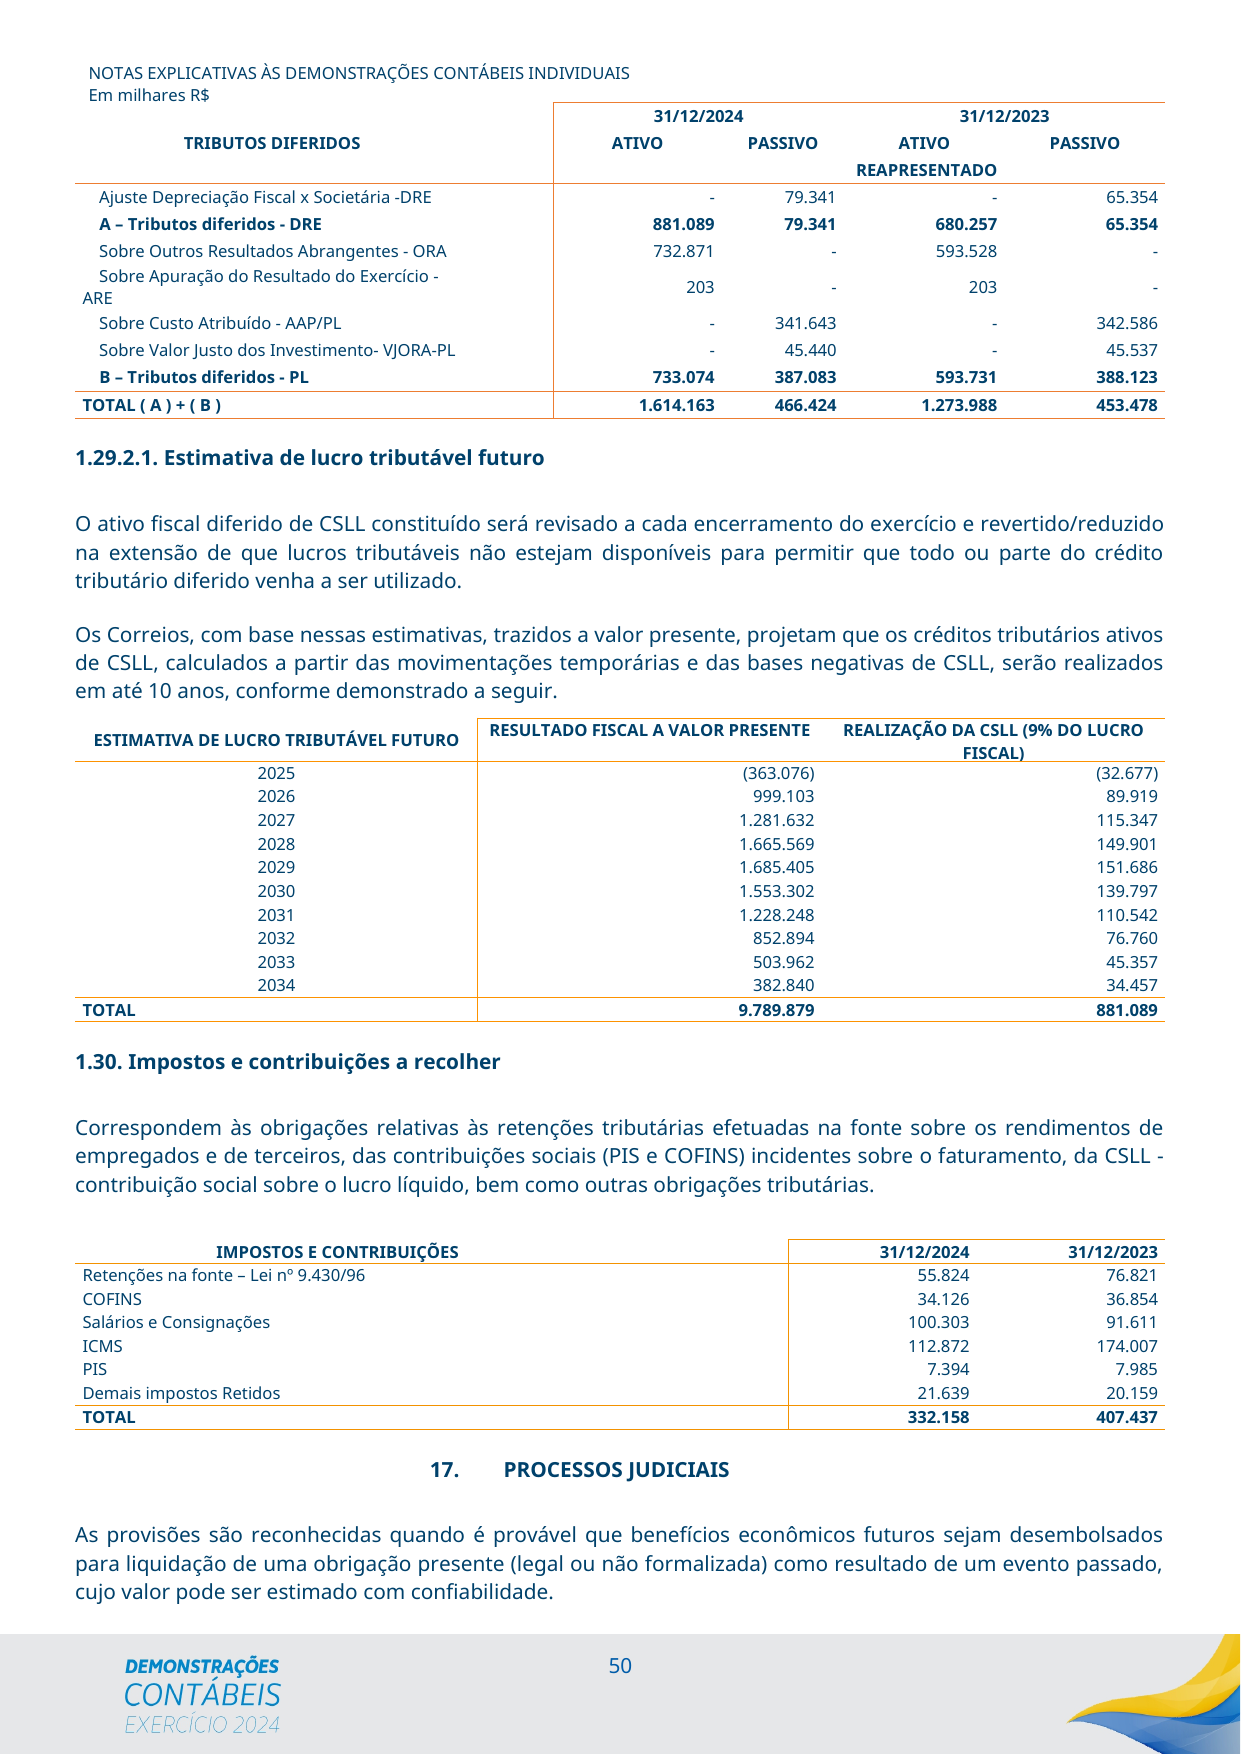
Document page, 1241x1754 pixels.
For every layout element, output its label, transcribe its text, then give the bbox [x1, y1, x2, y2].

table_cell ATIVO [554, 129, 722, 156]
table_cell - [722, 264, 844, 309]
table_cell - [722, 237, 844, 264]
table_header RESULTADO FISCAL A VALOR PRESENTE [478, 719, 822, 761]
table_cell 466.424 [722, 392, 844, 417]
table_cell 733.074 [554, 364, 722, 391]
table_header 31/12/2024 [789, 1240, 977, 1263]
table_cell Ajuste Depreciação Fiscal x Societária -DRE [75, 184, 469, 210]
table_cell 79.341 [722, 184, 844, 210]
table_cell - [844, 310, 1004, 337]
table_cell [469, 156, 553, 183]
table_cell 2027 [75, 808, 477, 832]
table_cell 149.901 [822, 832, 1165, 855]
table_header 31/12/2023 [844, 113, 1165, 129]
table_cell 36.854 [977, 1287, 1165, 1310]
table_cell ICMS [75, 1334, 600, 1358]
table_cell 2029 [75, 855, 477, 879]
table_cell 341.643 [722, 310, 844, 337]
table_cell ATIVO [844, 129, 1004, 156]
text Os Correios, com base nessas estimativas, trazidos a valor presente, projetam que os créditos tributários ativos de CSLL, calculados a partir das movimentações temporárias e das bases negativas de CSLL, serão realizados em até 10 anos, conforme demonstrado a seguir. [75, 620, 1165, 705]
table_cell [722, 156, 844, 183]
table_cell 593.528 [844, 237, 1004, 264]
table_cell TOTAL [75, 998, 477, 1021]
table_cell [600, 1264, 788, 1287]
table_header ESTIMATIVA DE LUCRO TRIBUTÁVEL FUTURO [75, 718, 477, 761]
table_cell 332.158 [789, 1406, 977, 1429]
table_cell - [554, 337, 722, 363]
table_cell Sobre Outros Resultados Abrangentes - ORA [75, 237, 469, 264]
table_cell Sobre Custo Atribuído - AAP/PL [75, 310, 469, 337]
table_cell [469, 210, 553, 237]
table_cell 65.354 [1005, 184, 1165, 210]
table_cell 7.985 [977, 1358, 1165, 1381]
table_cell 2033 [75, 950, 477, 974]
table_cell 7.394 [789, 1358, 977, 1381]
table_header [469, 113, 553, 129]
table_cell 2028 [75, 832, 477, 855]
table_cell 852.894 [478, 926, 822, 950]
table_cell 1.614.163 [554, 392, 722, 417]
table_cell TRIBUTOS DIFERIDOS [75, 129, 469, 156]
table_cell 1.273.988 [844, 392, 1004, 417]
table_cell 174.007 [977, 1334, 1165, 1358]
table_cell [469, 184, 553, 210]
table_cell [469, 392, 553, 417]
table_cell [600, 1287, 788, 1310]
table_cell TOTAL ( A ) + ( B ) [75, 392, 469, 417]
table_cell 100.303 [789, 1310, 977, 1334]
table_cell (32.677) [822, 762, 1165, 784]
table_cell 1.553.302 [478, 879, 822, 903]
table_cell 593.731 [844, 364, 1004, 391]
table_cell [75, 156, 469, 183]
table_cell 76.760 [822, 926, 1165, 950]
table_cell - [1005, 237, 1165, 264]
table_cell 1.281.632 [478, 808, 822, 832]
table_cell 34.126 [789, 1287, 977, 1310]
table_cell [1005, 156, 1165, 183]
table_cell PASSIVO [1005, 129, 1165, 156]
table_cell [469, 310, 553, 337]
table_cell 115.347 [822, 808, 1165, 832]
table_cell 45.537 [1005, 337, 1165, 363]
table_cell [469, 264, 553, 309]
table_cell 2034 [75, 974, 477, 997]
table_cell 2026 [75, 785, 477, 808]
list Estimativa de lucro tributável futuro [75, 443, 1165, 472]
table_cell 45.440 [722, 337, 844, 363]
table_cell B – Tributos diferidos - PL [75, 364, 469, 391]
table_cell Sobre Apuração do Resultado do Exercício - ARE [75, 264, 469, 309]
table_cell 45.357 [822, 950, 1165, 974]
table_cell 34.457 [822, 974, 1165, 997]
table_cell 732.871 [554, 237, 722, 264]
table_cell 1.665.569 [478, 832, 822, 855]
table_cell 2032 [75, 926, 477, 950]
table_cell - [844, 184, 1004, 210]
table_cell 881.089 [554, 210, 722, 237]
table_cell 65.354 [1005, 210, 1165, 237]
table_cell 680.257 [844, 210, 1004, 237]
table_cell (363.076) [478, 762, 822, 784]
table_cell [600, 1406, 788, 1429]
table_cell [469, 237, 553, 264]
table_cell 382.840 [478, 974, 822, 997]
table_cell A – Tributos diferidos - DRE [75, 210, 469, 237]
table_cell [469, 129, 553, 156]
table_cell Sobre Valor Justo dos Investimento- VJORA-PL [75, 337, 469, 363]
text Correspondem às obrigações relativas às retenções tributárias efetuadas na fonte sobre os rendimentos de empregados e de terceiros, das contribuições sociais (PIS e COFINS) incidentes sobre o faturamento, da CSLL - contribuição social sobre o lucro líquido, bem como outras obrigações tributárias. [75, 1113, 1165, 1198]
table_cell 76.821 [977, 1264, 1165, 1287]
table_cell 151.686 [822, 855, 1165, 879]
table_cell 203 [844, 264, 1004, 309]
table_cell [469, 337, 553, 363]
table_cell TOTAL [75, 1406, 600, 1429]
table_header 31/12/2023 [977, 1240, 1165, 1263]
list Impostos e contribuições a recolher [75, 1047, 1165, 1075]
table_cell 999.103 [478, 785, 822, 808]
table_cell 203 [554, 264, 722, 309]
table_cell 89.919 [822, 785, 1165, 808]
table_cell 20.159 [977, 1381, 1165, 1405]
subtitle PROCESSOS JUDICIAIS [429, 1455, 1165, 1483]
table_cell 503.962 [478, 950, 822, 974]
text As provisões são reconhecidas quando é provável que benefícios econômicos futuros sejam desembolsados para liquidação de uma obrigação presente (legal ou não formalizada) como resultado de um evento passado, cujo valor pode ser estimado com confiabilidade. [75, 1521, 1165, 1606]
table_header [75, 113, 469, 129]
table_cell 2031 [75, 903, 477, 926]
table_header IMPOSTOS E CONTRIBUIÇÕES [75, 1239, 600, 1263]
table_cell 881.089 [822, 998, 1165, 1021]
table_cell [600, 1381, 788, 1405]
table_cell 342.586 [1005, 310, 1165, 337]
table_cell - [844, 337, 1004, 363]
table_cell 1.228.248 [478, 903, 822, 926]
table_cell PASSIVO [722, 129, 844, 156]
table_cell Demais impostos Retidos [75, 1381, 600, 1405]
table_cell COFINS [75, 1287, 600, 1310]
table_cell 387.083 [722, 364, 844, 391]
table_cell 1.685.405 [478, 855, 822, 879]
table_cell 110.542 [822, 903, 1165, 926]
table_cell 2025 [75, 762, 477, 784]
table_cell 79.341 [722, 210, 844, 237]
table_cell Salários e Consignações [75, 1310, 600, 1334]
table_cell 388.123 [1005, 364, 1165, 391]
table_cell - [554, 184, 722, 210]
table_cell REAPRESENTADO [844, 156, 1004, 183]
table_cell 453.478 [1005, 392, 1165, 417]
table_cell - [1005, 264, 1165, 309]
table_cell 91.611 [977, 1310, 1165, 1334]
table_cell 55.824 [789, 1264, 977, 1287]
table_header 31/12/2024 [554, 113, 844, 129]
table_cell [469, 364, 553, 391]
table_header REALIZAÇÃO DA CSLL (9% DO LUCRO FISCAL) [822, 719, 1165, 761]
table_cell 112.872 [789, 1334, 977, 1358]
table_cell 407.437 [977, 1406, 1165, 1429]
table_cell 2030 [75, 879, 477, 903]
table_header [600, 1239, 788, 1263]
table_cell Retenções na fonte – Lei nº 9.430/96 [75, 1264, 600, 1287]
table_cell 9.789.879 [478, 998, 822, 1021]
table_cell - [554, 310, 722, 337]
table_cell 139.797 [822, 879, 1165, 903]
table_cell [600, 1358, 788, 1381]
table_cell [554, 156, 722, 183]
text O ativo fiscal diferido de CSLL constituído será revisado a cada encerramento do exercício e revertido/reduzido na extensão de que lucros tributáveis não estejam disponíveis para permitir que todo ou parte do crédito tributário diferido venha a ser utilizado. [75, 509, 1165, 595]
table_cell [600, 1310, 788, 1334]
table_cell [600, 1334, 788, 1358]
table_cell PIS [75, 1358, 600, 1381]
table_cell 21.639 [789, 1381, 977, 1405]
